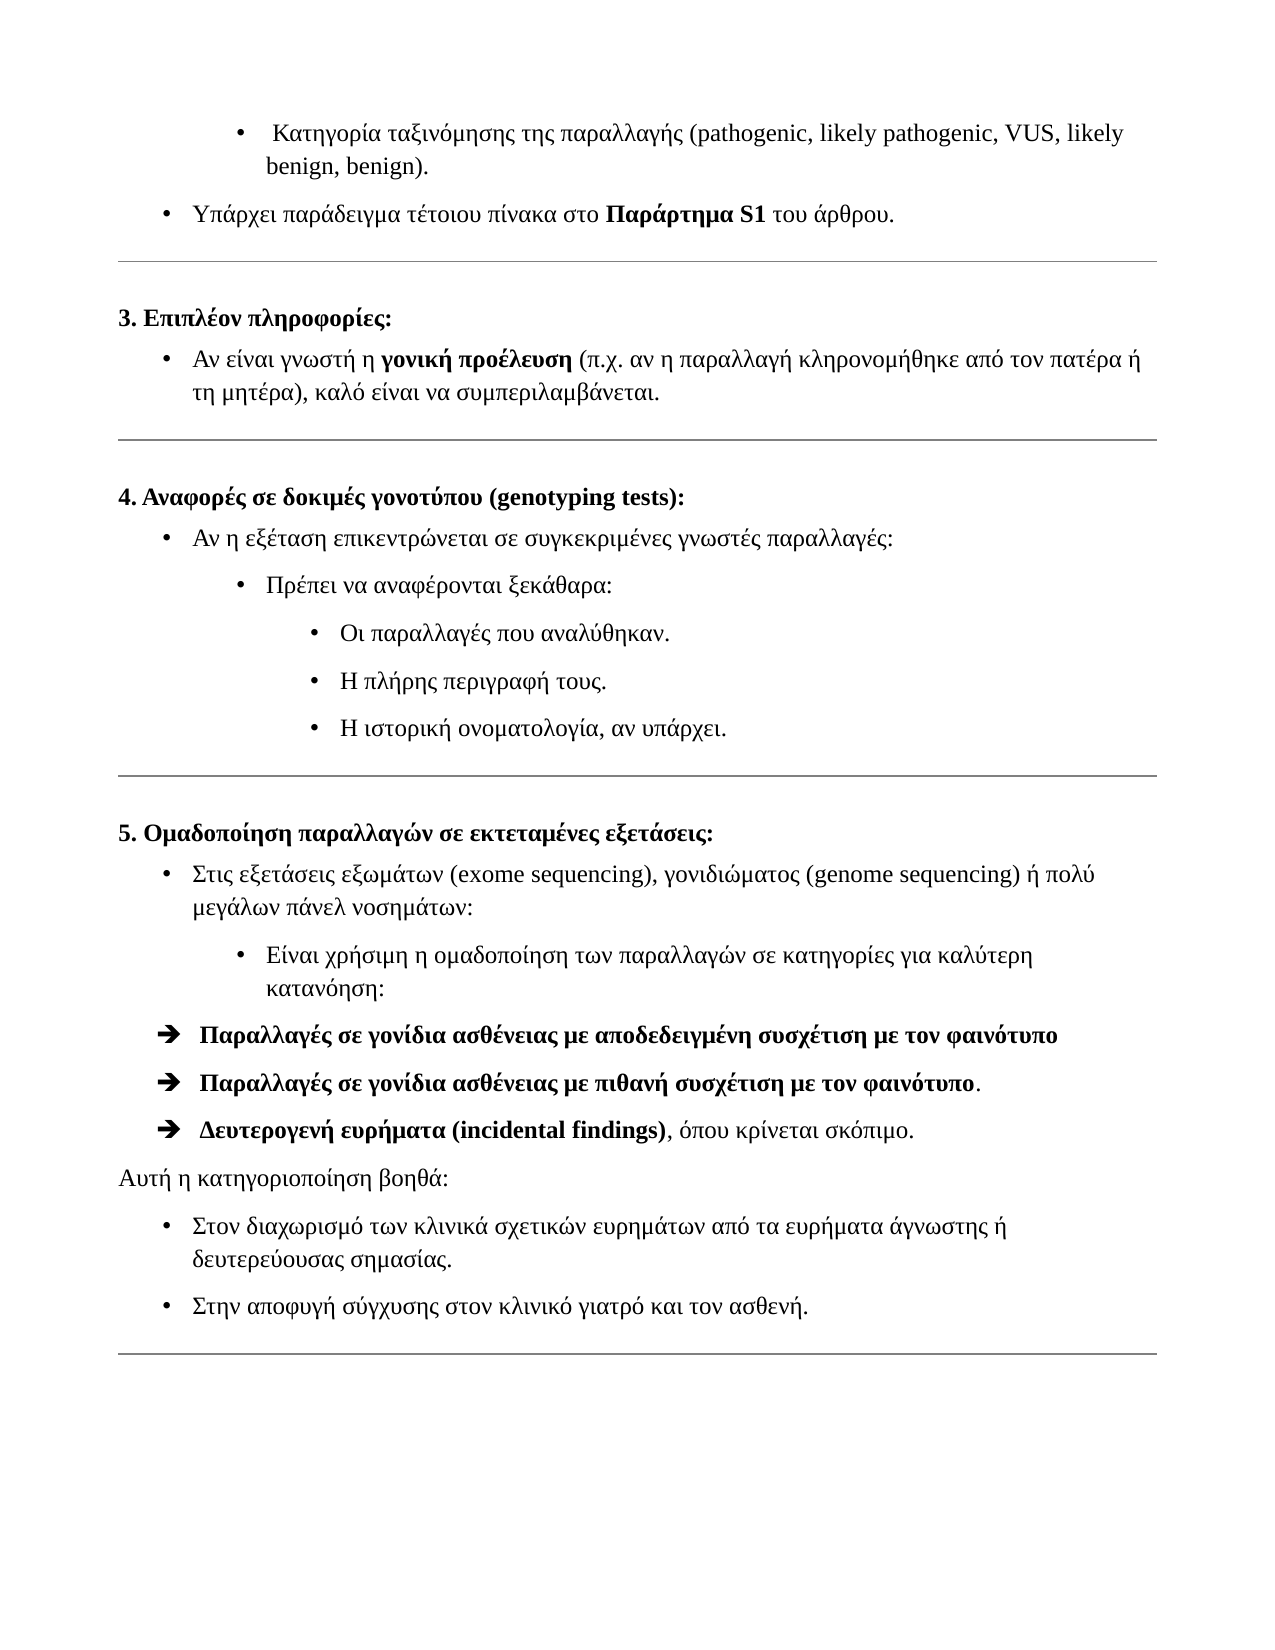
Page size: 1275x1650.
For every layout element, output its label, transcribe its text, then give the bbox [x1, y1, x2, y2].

list Στις εξετάσεις εξωμάτων (exome sequencing), γονιδιώματος (genome sequencing) ή πολύ μεγάλων πάνελ νοσημάτων: [162, 859, 1157, 921]
subtitle 3. Επιπλέον πληροφορίες: [118, 303, 1157, 332]
subtitle 5. Ομαδοποίηση παραλλαγών σε εκτεταμένες εξετάσεις: [118, 818, 1157, 847]
list Η ιστορική ονοματολογία, αν υπάρχει. [310, 713, 1157, 742]
list Στον διαχωρισμό των κλινικά σχετικών ευρημάτων από τα ευρήματα άγνωστης ή δευτερεύουσας σημασίας. [162, 1211, 1157, 1272]
text Αυτή η κατηγοριοποίηση βοηθά: [118, 1163, 1157, 1192]
list Υπάρχει παράδειγμα τέτοιου πίνακα στο Παράρτημα S1 του άρθρου. [162, 199, 1157, 227]
list Αν είναι γνωστή η γονική προέλευση (π.χ. αν η παραλλαγή κληρονομήθηκε από τον πατέρα ή τη μητέρα), καλό είναι να συμπεριλαμβάνεται. [162, 344, 1157, 406]
list Παραλλαγές σε γονίδια ασθένειας με πιθανή συσχέτιση με τον φαινότυπο. [156, 1068, 1157, 1097]
list Η πλήρης περιγραφή τους. [310, 666, 1157, 694]
list Κατηγορία ταξινόμησης της παραλλαγής (pathogenic, likely pathogenic, VUS, likely benign, benign). [236, 118, 1157, 180]
list Οι παραλλαγές που αναλύθηκαν. [310, 618, 1157, 647]
list Αν η εξέταση επικεντρώνεται σε συγκεκριμένες γνωστές παραλλαγές: [162, 523, 1157, 552]
list Παραλλαγές σε γονίδια ασθένειας με αποδεδειγμένη συσχέτιση με τον φαινότυπο [156, 1020, 1157, 1049]
list Πρέπει να αναφέρονται ξεκάθαρα: [236, 571, 1157, 599]
list Δευτερογενή ευρήματα (incidental findings), όπου κρίνεται σκόπιμο. [156, 1116, 1157, 1144]
list Στην αποφυγή σύγχυσης στον κλινικό γιατρό και τον ασθενή. [162, 1291, 1157, 1320]
subtitle 4. Αναφορές σε δοκιμές γονοτύπου (genotyping tests): [118, 482, 1157, 511]
list Είναι χρήσιμη η ομαδοποίηση των παραλλαγών σε κατηγορίες για καλύτερη κατανόηση: [236, 940, 1157, 1001]
